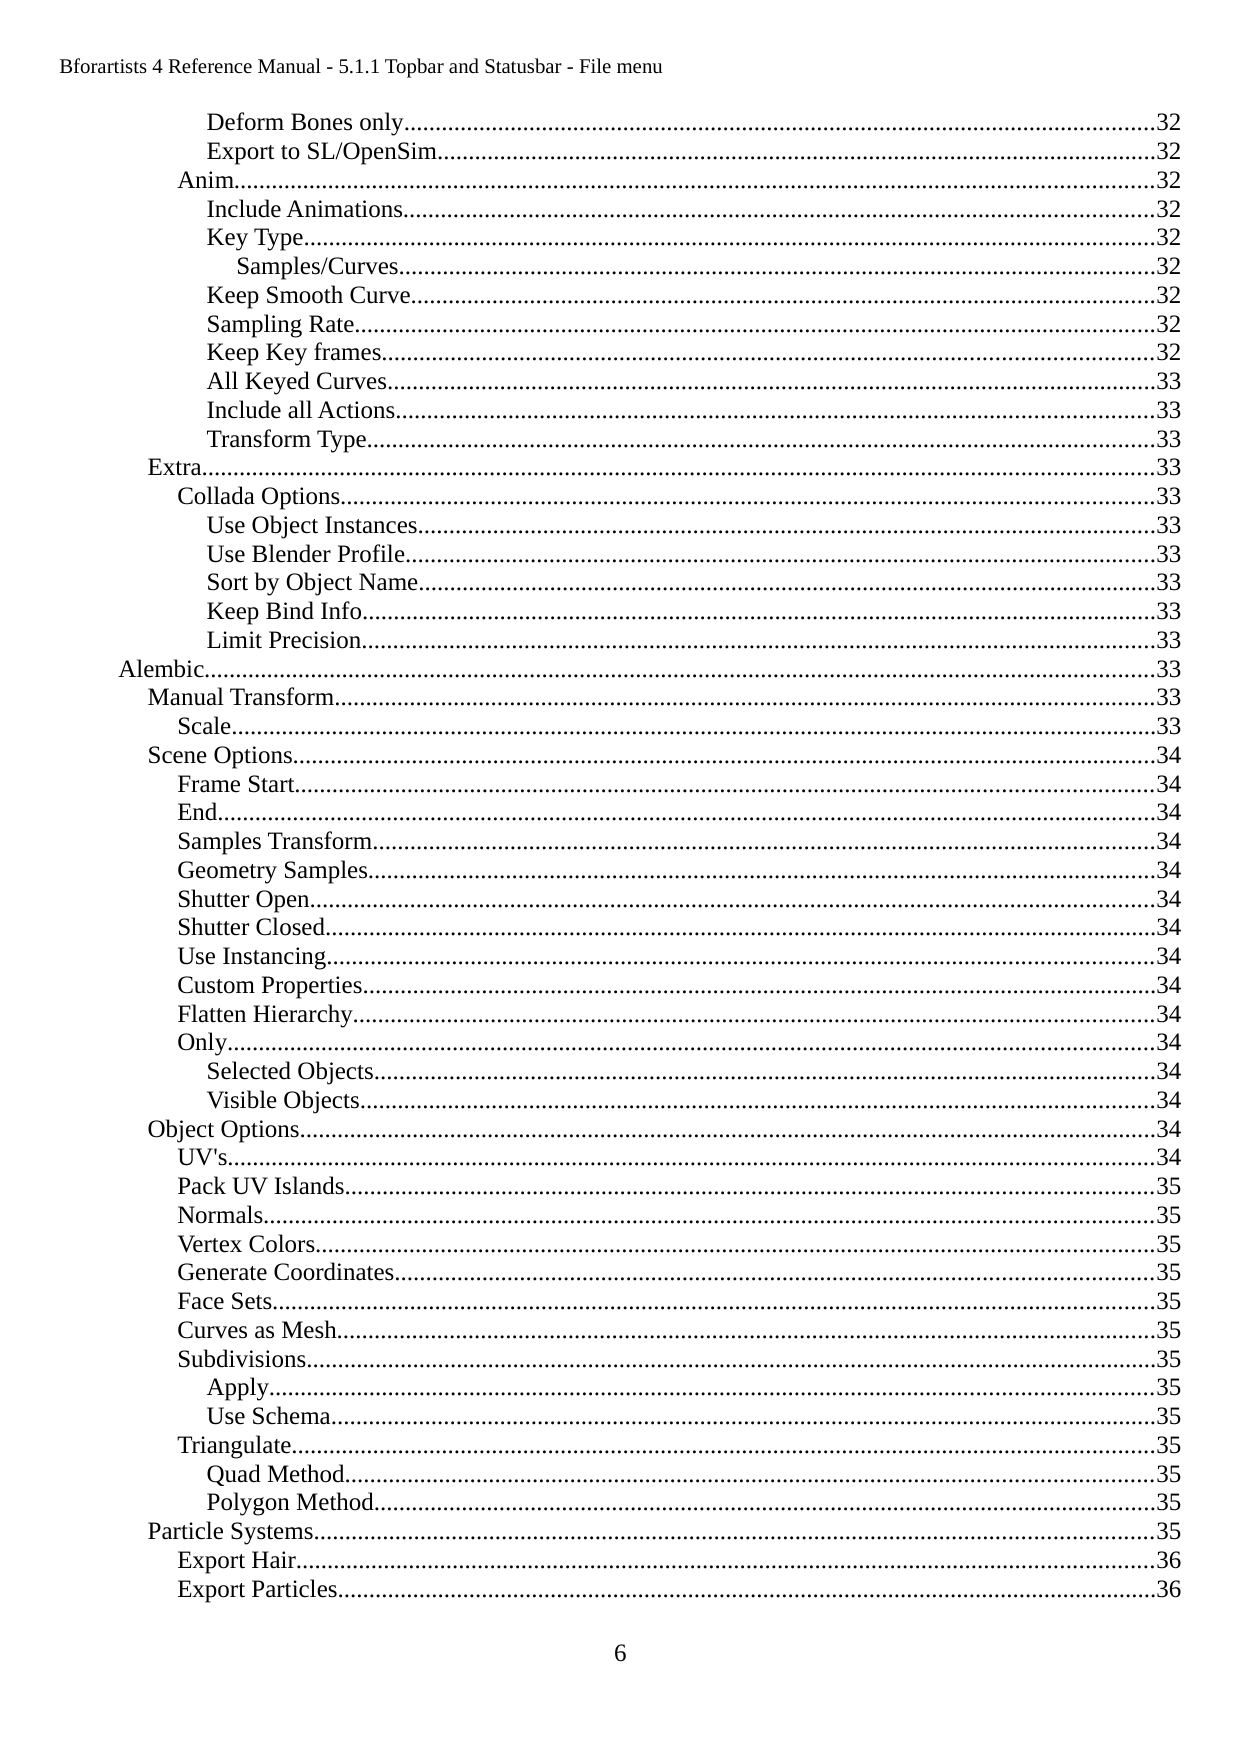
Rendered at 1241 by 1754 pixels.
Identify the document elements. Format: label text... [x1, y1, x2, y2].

text Geometry Samples 34 [177, 855, 1181, 884]
text Use Instancing 34 [177, 941, 1181, 970]
text Manual Transform 33 [147, 682, 1181, 711]
text Polygon Method 35 [206, 1487, 1181, 1516]
text Quad Method 35 [206, 1459, 1181, 1487]
text Scale 33 [177, 711, 1181, 740]
text Selected Objects 34 [206, 1056, 1181, 1085]
text Include all Actions 33 [206, 395, 1181, 424]
text Anim 32 [177, 165, 1181, 194]
text Face Sets 35 [177, 1286, 1181, 1315]
text Samples Transform 34 [177, 826, 1181, 855]
text Frame Start 34 [177, 769, 1181, 797]
text Triangulate 35 [177, 1430, 1181, 1459]
text Object Options 34 [147, 1114, 1181, 1142]
text Transform Type 33 [206, 424, 1181, 452]
text Shutter Open 34 [177, 884, 1181, 912]
text End 34 [177, 797, 1181, 826]
text Keep Key frames 32 [206, 337, 1181, 366]
text Use Blender Profile 33 [206, 539, 1181, 567]
text Samples/Curves 32 [236, 251, 1181, 280]
text Key Type 32 [206, 222, 1181, 251]
text Subdivisions 35 [177, 1344, 1181, 1372]
text Normals 35 [177, 1200, 1181, 1229]
text Particle Systems 35 [147, 1516, 1181, 1545]
text Limit Precision 33 [206, 625, 1181, 654]
text Deform Bones only 32 [206, 107, 1181, 136]
text Use Object Instances 33 [206, 510, 1181, 539]
text Keep Bind Info 33 [206, 596, 1181, 625]
text Use Schema 35 [206, 1401, 1181, 1430]
text All Keyed Curves 33 [206, 366, 1181, 395]
text Keep Smooth Curve 32 [206, 280, 1181, 309]
text Export to SL/OpenSim 32 [206, 136, 1181, 165]
text Collada Options 33 [177, 481, 1181, 510]
text Sampling Rate 32 [206, 309, 1181, 337]
text Vertex Colors 35 [177, 1229, 1181, 1257]
text Include Animations 32 [206, 194, 1181, 222]
text Flatten Hierarchy 34 [177, 999, 1181, 1027]
text Curves as Mesh 35 [177, 1315, 1181, 1344]
text Custom Properties 34 [177, 970, 1181, 999]
text UV's 34 [177, 1142, 1181, 1171]
text Visible Objects 34 [206, 1085, 1181, 1114]
text Apply 35 [206, 1372, 1181, 1401]
text Only 34 [177, 1027, 1181, 1056]
text Alembic 33 [118, 654, 1181, 682]
text Export Particles 36 [177, 1574, 1181, 1602]
text Export Hair 36 [177, 1545, 1181, 1574]
text Generate Coordinates 35 [177, 1257, 1181, 1286]
text Extra 33 [147, 452, 1181, 481]
text Shutter Closed 34 [177, 912, 1181, 941]
text Sort by Object Name 33 [206, 567, 1181, 596]
text Scene Options 34 [147, 740, 1181, 769]
text Pack UV Islands 35 [177, 1171, 1181, 1200]
